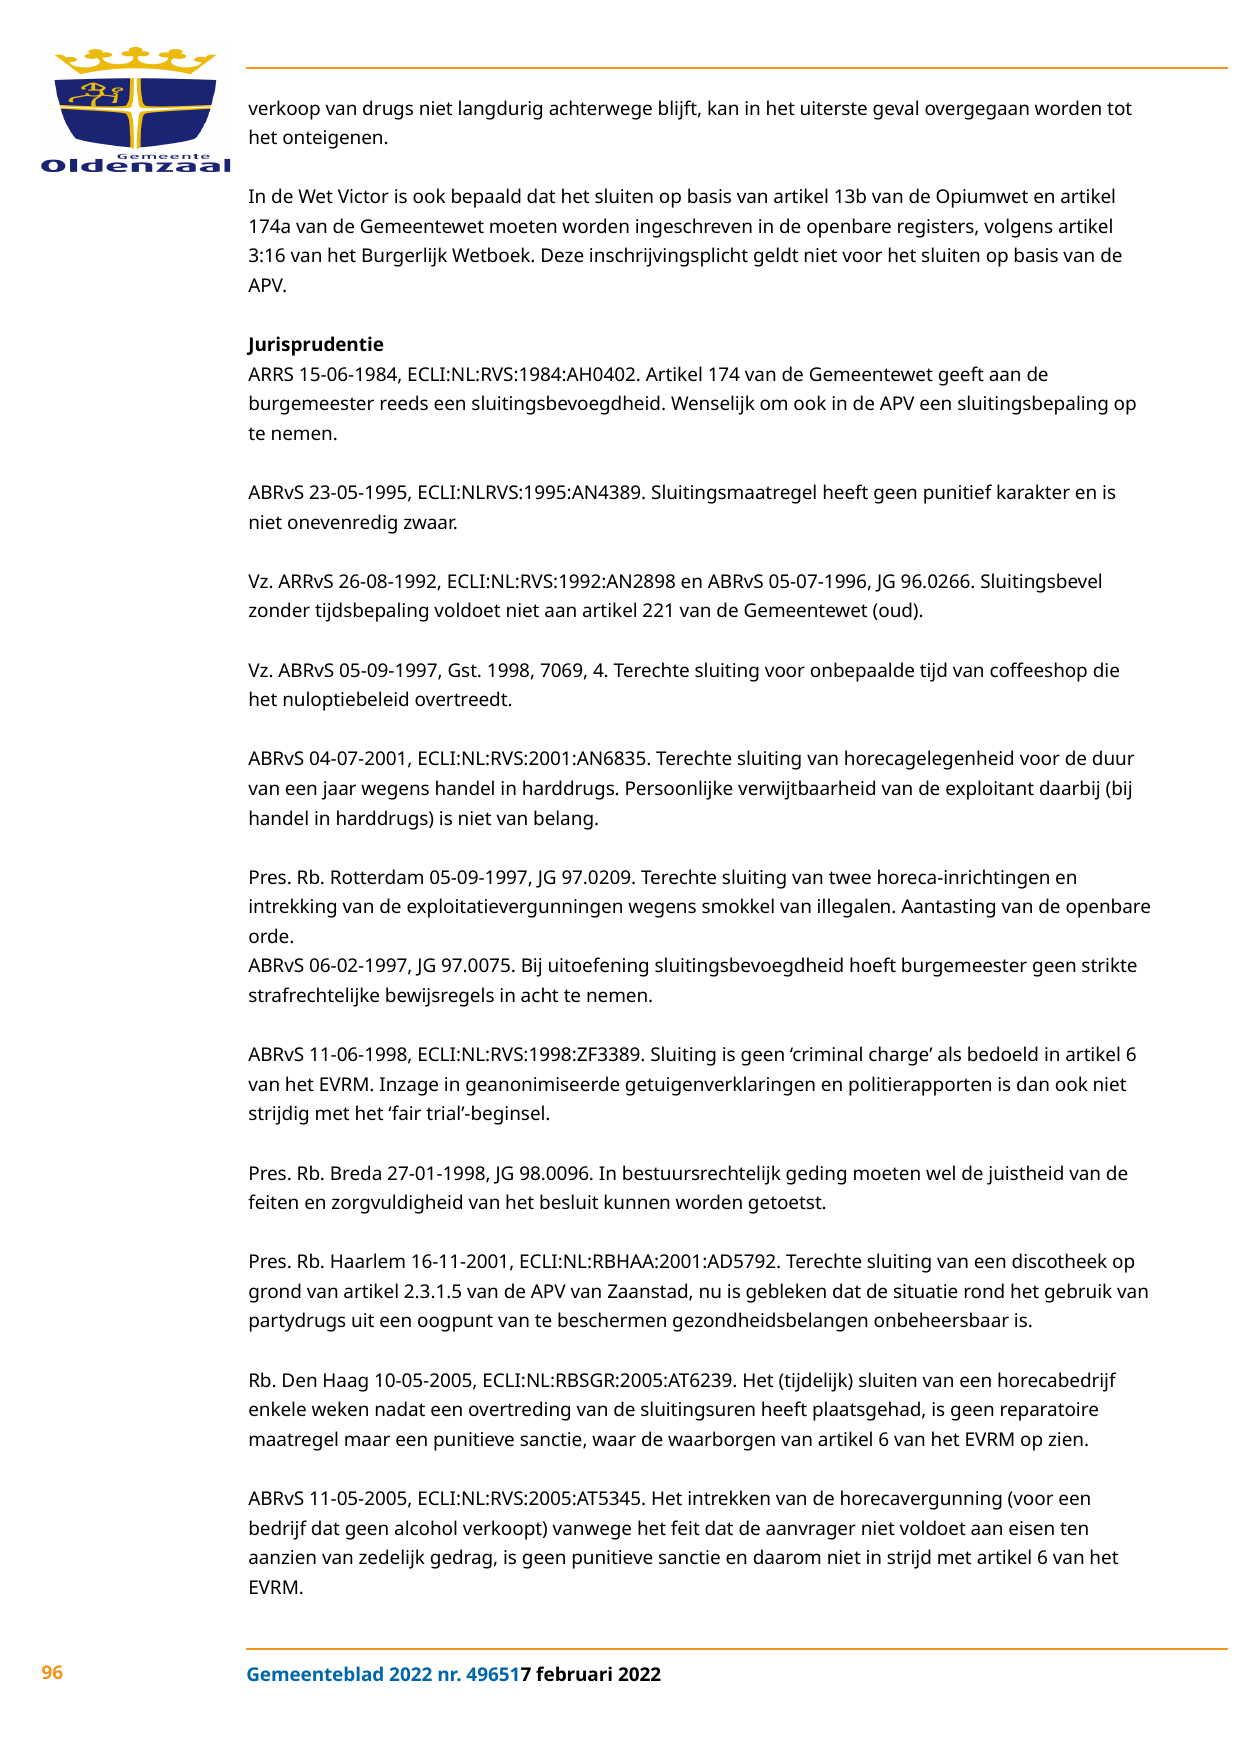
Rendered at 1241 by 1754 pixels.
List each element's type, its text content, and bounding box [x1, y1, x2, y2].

text verkoop van drugs niet langdurig achterwege blijft, kan in het uiterste geval overgegaan worden tot het onteigenen. [248, 95, 1152, 150]
text Jurisprudentie [248, 331, 1152, 357]
text In de Wet Victor is ook bepaald dat het sluiten op basis van artikel 13b van de Opiumwet en artikel 174a van de Gemeentewet moeten worden ingeschreven in de openbare registers, volgens artikel 3:16 van het Burgerlijk Wetboek. Deze inschrijvingsplicht geldt niet voor het sluiten op basis van de APV. [248, 183, 1152, 298]
text Pres. Rb. Rotterdam 05-09-1997, JG 97.0209. Terechte sluiting van twee horeca-inrichtingen en intrekking van de exploitatievergunningen wegens smokkel van illegalen. Aantasting van de openbare orde. [248, 864, 1152, 949]
text Vz. ABRvS 05-09-1997, Gst. 1998, 7069, 4. Terechte sluiting voor onbepaalde tijd van coffeeshop die het nuloptiebeleid overtreedt. [248, 657, 1152, 712]
text Vz. ARRvS 26-08-1992, ECLI:NL:RVS:1992:AN2898 en ABRvS 05-07-1996, JG 96.0266. Sluitingsbevel zonder tijdsbepaling voldoet niet aan artikel 221 van de Gemeentewet (oud). [248, 568, 1152, 623]
text ABRvS 11-05-2005, ECLI:NL:RVS:2005:AT5345. Het intrekken van de horecavergunning (voor een bedrijf dat geen alcohol verkoopt) vanwege het feit dat de aanvrager niet voldoet aan eisen ten aanzien van zedelijk gedrag, is geen punitieve sanctie en daarom niet in strijd met artikel 6 van het EVRM. [248, 1485, 1152, 1600]
text Pres. Rb. Breda 27-01-1998, JG 98.0096. In bestuursrechtelijk geding moeten wel de juistheid van de feiten en zorgvuldigheid van het besluit kunnen worden getoetst. [248, 1160, 1152, 1215]
text Rb. Den Haag 10-05-2005, ECLI:NL:RBSGR:2005:AT6239. Het (tijdelijk) sluiten van een horecabedrijf enkele weken nadat een overtreding van de sluitingsuren heeft plaatsgehad, is geen reparatoire maatregel maar een punitieve sanctie, waar de waarborgen van artikel 6 van het EVRM op zien. [248, 1367, 1152, 1452]
text Pres. Rb. Haarlem 16-11-2001, ECLI:NL:RBHAA:2001:AD5792. Terechte sluiting van een discotheek op grond van artikel 2.3.1.5 van de APV van Zaanstad, nu is gebleken dat de situatie rond het gebruik van partydrugs uit een oogpunt van te beschermen gezondheidsbelangen onbeheersbaar is. [248, 1248, 1152, 1333]
text ABRvS 11-06-1998, ECLI:NL:RVS:1998:ZF3389. Sluiting is geen ‘criminal charge’ als bedoeld in artikel 6 van het EVRM. Inzage in geanonimiseerde getuigenverklaringen en politierapporten is dan ook niet strijdig met het ‘fair trial’-beginsel. [248, 1041, 1152, 1126]
text ARRS 15-06-1984, ECLI:NL:RVS:1984:AH0402. Artikel 174 van de Gemeentewet geeft aan de burgemeester reeds een sluitingsbevoegdheid. Wenselijk om ook in de APV een sluitingsbepaling op te nemen. [248, 361, 1152, 446]
picture [41, 47, 231, 172]
text ABRvS 23-05-1995, ECLI:NLRVS:1995:AN4389. Sluitingsmaatregel heeft geen punitief karakter en is niet onevenredig zwaar. [248, 479, 1152, 535]
text ABRvS 06-02-1997, JG 97.0075. Bij uitoefening sluitingsbevoegdheid hoeft burgemeester geen strikte strafrechtelijke bewijsregels in acht te nemen. [248, 953, 1152, 1008]
text ABRvS 04-07-2001, ECLI:NL:RVS:2001:AN6835. Terechte sluiting van horecagelegenheid voor de duur van een jaar wegens handel in harddrugs. Persoonlijke verwijtbaarheid van de exploitant daarbij (bij handel in harddrugs) is niet van belang. [248, 746, 1152, 831]
